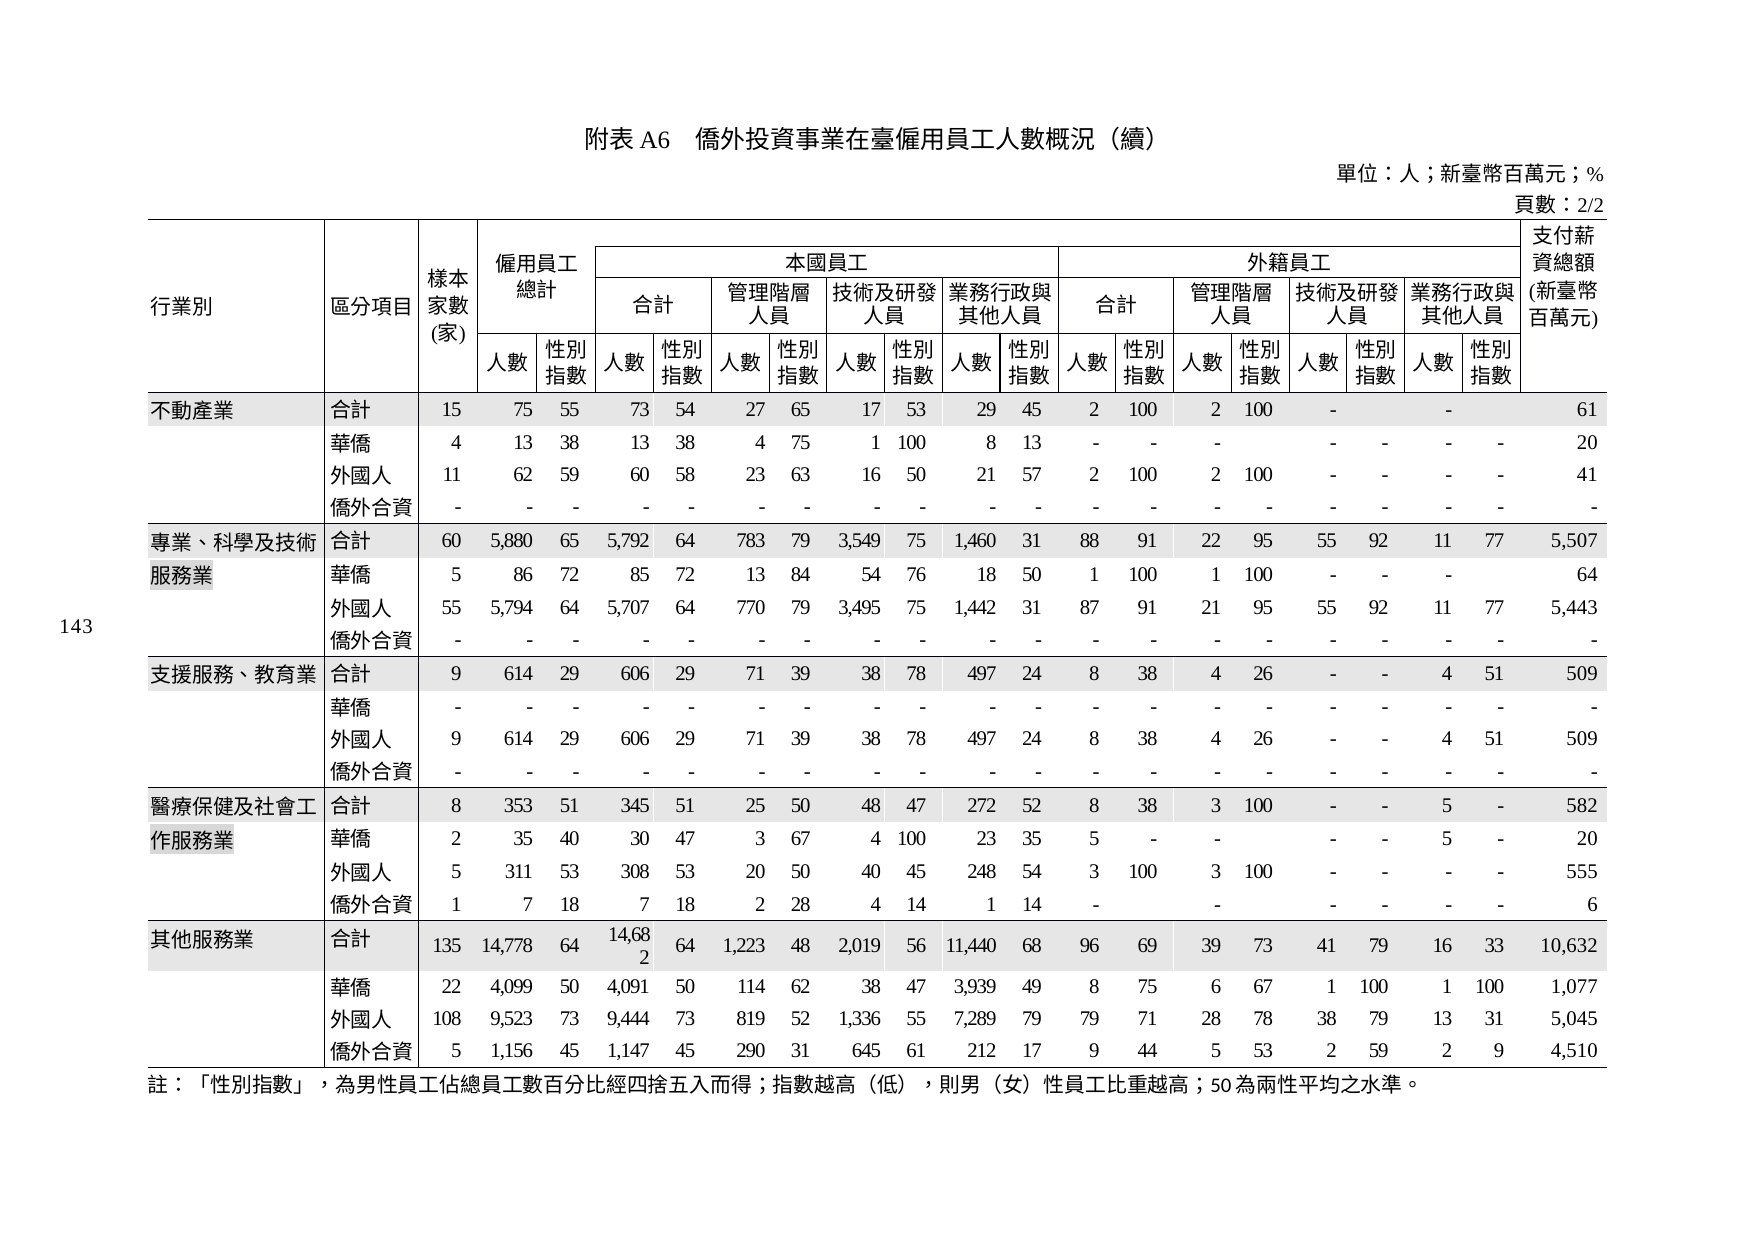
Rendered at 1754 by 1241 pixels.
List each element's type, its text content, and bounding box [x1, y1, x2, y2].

table_cell 67 [769, 822, 827, 856]
table_cell - [1347, 558, 1405, 592]
table_cell 62 [478, 459, 537, 491]
table_cell - [1520, 691, 1607, 723]
table_cell - [1405, 459, 1462, 491]
table_cell 1,147 [596, 1035, 653, 1067]
table_cell 13 [596, 426, 653, 459]
table_cell 51 [537, 788, 596, 822]
table_cell - [1174, 888, 1231, 920]
table_cell 248 [943, 856, 1000, 888]
table_cell 外國人 [325, 723, 418, 755]
table_cell - [1000, 624, 1058, 656]
table_cell 4 [1405, 723, 1462, 755]
table_cell 醫療保健及社會工 [148, 788, 324, 822]
table_cell - [1289, 393, 1347, 426]
table_cell 5,507 [1520, 524, 1607, 558]
table_cell - [1289, 657, 1347, 691]
table_cell 606 [596, 723, 653, 755]
table_cell 人數 [1174, 334, 1231, 392]
table_cell 外國人 [325, 592, 418, 624]
table_cell 54 [1000, 856, 1058, 888]
table_cell - [1289, 856, 1347, 888]
table_cell 79 [1000, 1003, 1058, 1035]
table_cell 性別指數 [654, 334, 711, 392]
table_cell - [1174, 491, 1231, 523]
table_cell - [1000, 491, 1058, 523]
table_cell 17 [1000, 1035, 1058, 1067]
table_cell - [1231, 691, 1289, 723]
table_cell 華僑 [325, 426, 418, 459]
table_cell 支援服務、教育業 [148, 657, 324, 691]
table_cell - [711, 755, 769, 787]
table_cell 人數 [596, 334, 653, 392]
table_cell - [1347, 459, 1405, 491]
table_cell 本國員工 [596, 247, 1058, 277]
table_cell 18 [537, 888, 596, 920]
table_cell 4,099 [478, 971, 537, 1003]
table_cell 2 [1058, 393, 1116, 426]
table_cell - [943, 491, 1000, 523]
table_cell 67 [1231, 971, 1289, 1003]
table_cell [1347, 393, 1405, 426]
table_cell 管理階層 人員 [1174, 278, 1289, 333]
table_cell 外國人 [325, 459, 418, 491]
table_cell 51 [1462, 657, 1520, 691]
table_cell 79 [1347, 1003, 1405, 1035]
table_cell [148, 592, 324, 624]
table_cell 4 [1405, 657, 1462, 691]
table_cell - [1520, 491, 1607, 523]
table_cell 5,707 [596, 592, 653, 624]
table_cell 不動產業 [148, 393, 324, 426]
table_cell 2 [1058, 459, 1116, 491]
table_cell 4,510 [1520, 1035, 1607, 1067]
table_cell - [1289, 624, 1347, 656]
table_cell [148, 723, 324, 755]
table_cell 45 [537, 1035, 596, 1067]
table_cell 合計 [596, 278, 711, 333]
table_cell - [1289, 558, 1347, 592]
table_cell 75 [885, 524, 942, 558]
table_cell 48 [827, 788, 884, 822]
table_cell - [1058, 755, 1116, 787]
table_cell 55 [419, 592, 478, 624]
table_cell 38 [537, 426, 596, 459]
table_cell 72 [537, 558, 596, 592]
table_cell 63 [769, 459, 827, 491]
table_cell 20 [1520, 426, 1607, 459]
table_cell 86 [478, 558, 537, 592]
table_cell 353 [478, 788, 537, 822]
table_cell 合計 [325, 788, 418, 822]
table_cell - [885, 755, 942, 787]
table_cell [148, 856, 324, 888]
table_cell 85 [596, 558, 653, 592]
table_cell - [596, 491, 653, 523]
table_cell 45 [885, 856, 942, 888]
table_cell 100 [1462, 971, 1520, 1003]
table_cell 合計 [325, 657, 418, 691]
table_cell 290 [711, 1035, 769, 1067]
table_cell 38 [1116, 723, 1173, 755]
table_cell 合計 [325, 524, 418, 558]
table_cell - [1405, 755, 1462, 787]
table_cell 技術及研發人員 [827, 278, 942, 333]
table_cell - [1405, 393, 1462, 426]
table_cell 345 [596, 788, 653, 822]
table_cell 5,880 [478, 524, 537, 558]
table_cell - [1116, 426, 1173, 459]
table_cell 100 [885, 822, 942, 856]
table_cell 1 [943, 888, 1000, 920]
table_cell 合計 [1059, 278, 1173, 333]
table_cell 135 [419, 921, 478, 971]
table_cell 21 [943, 459, 1000, 491]
table_cell 1,077 [1520, 971, 1607, 1003]
table_cell 100 [885, 426, 942, 459]
table_cell 僑外合資 [325, 1035, 418, 1067]
table_cell 22 [1174, 524, 1231, 558]
table_cell 16 [827, 459, 884, 491]
table_cell 71 [711, 723, 769, 755]
table_cell 4,091 [596, 971, 653, 1003]
table_cell 509 [1520, 657, 1607, 691]
table_cell 65 [769, 393, 827, 426]
table_cell - [1174, 426, 1231, 459]
table_cell 5,794 [478, 592, 537, 624]
table_cell 性別指數 [885, 334, 942, 392]
table_cell 1 [419, 888, 478, 920]
table_cell 16 [1405, 921, 1462, 971]
table_cell 819 [711, 1003, 769, 1035]
table_cell - [943, 624, 1000, 656]
table_cell 5 [419, 558, 478, 592]
table_cell 14,778 [478, 921, 537, 971]
table_cell 39 [1174, 921, 1231, 971]
table_cell 72 [654, 558, 711, 592]
table_cell - [1289, 755, 1347, 787]
table_cell - [769, 491, 827, 523]
table_cell 23 [943, 822, 1000, 856]
table_cell 45 [654, 1035, 711, 1067]
table_cell 華僑 [325, 971, 418, 1003]
table_cell 55 [537, 393, 596, 426]
table_cell 3,549 [827, 524, 884, 558]
table_cell - [827, 624, 884, 656]
table_cell - [1347, 788, 1405, 822]
table_cell 78 [885, 657, 942, 691]
table_cell - [1462, 822, 1520, 856]
table_cell 31 [1000, 592, 1058, 624]
table_cell - [654, 691, 711, 723]
table_cell 管理階層 人員 [712, 278, 826, 333]
table_cell 3,939 [943, 971, 1000, 1003]
table_cell 性別指數 [1347, 334, 1404, 392]
table_cell [148, 459, 324, 491]
table_cell 50 [769, 856, 827, 888]
table_cell - [478, 491, 537, 523]
table_cell 3 [1174, 856, 1231, 888]
table_cell 人數 [712, 334, 769, 392]
table_cell 7,289 [943, 1003, 1000, 1035]
table_cell 26 [1231, 657, 1289, 691]
table_cell 64 [537, 592, 596, 624]
table_cell 52 [769, 1003, 827, 1035]
table_cell 75 [1116, 971, 1173, 1003]
table_cell 79 [769, 592, 827, 624]
table_cell 38 [1116, 657, 1173, 691]
table_cell [1231, 888, 1289, 920]
table_cell 33 [1462, 921, 1520, 971]
table_cell - [1462, 426, 1520, 459]
table_cell 77 [1462, 524, 1520, 558]
table_cell 60 [419, 524, 478, 558]
table_cell - [1116, 691, 1173, 723]
table_cell 2 [1289, 1035, 1347, 1067]
table_cell - [1289, 822, 1347, 856]
table_cell 5 [1174, 1035, 1231, 1067]
table_cell 100 [1231, 459, 1289, 491]
table_cell 606 [596, 657, 653, 691]
table_cell - [711, 491, 769, 523]
table_cell - [885, 691, 942, 723]
table_cell - [537, 624, 596, 656]
table_cell - [654, 624, 711, 656]
table_cell - [1405, 624, 1462, 656]
table_cell 支付薪資總額 (新臺幣 百萬元) [1521, 220, 1607, 333]
table_cell - [1347, 426, 1405, 459]
table_cell 7 [596, 888, 653, 920]
table_cell 84 [769, 558, 827, 592]
table_cell 20 [711, 856, 769, 888]
table_cell 51 [1462, 723, 1520, 755]
table_cell [148, 491, 324, 523]
table_cell 31 [769, 1035, 827, 1067]
table_cell - [1058, 888, 1116, 920]
table_cell 18 [654, 888, 711, 920]
table_cell 555 [1520, 856, 1607, 888]
table_cell [1462, 558, 1520, 592]
table_cell - [537, 491, 596, 523]
table_cell - [478, 691, 537, 723]
table_cell 區分項目 [325, 220, 418, 392]
table_cell - [1405, 856, 1462, 888]
table_cell - [1058, 426, 1116, 459]
table_cell 25 [711, 788, 769, 822]
table_cell 僑外合資 [325, 624, 418, 656]
table_cell 4 [827, 888, 884, 920]
table_cell 62 [769, 971, 827, 1003]
table_cell 6 [1520, 888, 1607, 920]
table_cell 57 [1000, 459, 1058, 491]
table_cell 73 [1231, 921, 1289, 971]
table_cell 73 [654, 1003, 711, 1035]
table_cell 100 [1231, 856, 1289, 888]
table_cell 100 [1347, 971, 1405, 1003]
table_cell 9,523 [478, 1003, 537, 1035]
table_cell - [1347, 723, 1405, 755]
table_cell 1 [1058, 558, 1116, 592]
table_cell 1,442 [943, 592, 1000, 624]
table_cell - [1347, 856, 1405, 888]
table_cell - [478, 755, 537, 787]
table_cell 31 [1462, 1003, 1520, 1035]
table_cell 64 [1520, 558, 1607, 592]
table_cell 308 [596, 856, 653, 888]
table_cell 49 [1000, 971, 1058, 1003]
table_cell - [1174, 755, 1231, 787]
table_cell - [885, 624, 942, 656]
table_cell - [419, 624, 478, 656]
table_cell 54 [827, 558, 884, 592]
table_cell 26 [1231, 723, 1289, 755]
table_cell 20 [1520, 822, 1607, 856]
table_cell - [1405, 558, 1462, 592]
table_cell - [1116, 491, 1173, 523]
table_cell 29 [654, 657, 711, 691]
table_cell 人數 [1059, 334, 1115, 392]
table_cell 合計 [325, 921, 418, 971]
table_cell 56 [885, 921, 942, 971]
table_cell 性別指數 [1232, 334, 1289, 392]
table_cell - [1000, 755, 1058, 787]
table_cell [1116, 888, 1173, 920]
table_cell 645 [827, 1035, 884, 1067]
table_cell 64 [654, 524, 711, 558]
table_cell 96 [1058, 921, 1116, 971]
table_cell - [1000, 691, 1058, 723]
table_cell - [769, 691, 827, 723]
table_cell - [596, 755, 653, 787]
table_cell 作服務業 [148, 822, 324, 856]
table_cell 性別指數 [1463, 334, 1520, 392]
table_cell 311 [478, 856, 537, 888]
table_cell 35 [1000, 822, 1058, 856]
table_cell 92 [1347, 524, 1405, 558]
table_cell - [596, 691, 653, 723]
table_cell - [1058, 691, 1116, 723]
table_cell 合計 [325, 393, 418, 426]
table_cell 27 [711, 393, 769, 426]
table_cell - [1289, 888, 1347, 920]
table_cell 28 [769, 888, 827, 920]
table_cell 497 [943, 723, 1000, 755]
table_cell - [1462, 691, 1520, 723]
table_cell 1,460 [943, 524, 1000, 558]
table_cell 13 [1000, 426, 1058, 459]
table_cell - [1347, 822, 1405, 856]
table_cell [148, 1003, 324, 1035]
table_cell 3 [1058, 856, 1116, 888]
table_cell - [827, 755, 884, 787]
table_cell 14 [1000, 888, 1058, 920]
text 註：「性別指數」，為男性員工佔總員工數百分比經四捨五入而得；指數越高（低），則男（女）性員工比重越高；50為兩性平均之水準。 [148, 1068, 1606, 1098]
table_cell 40 [827, 856, 884, 888]
table_cell 38 [654, 426, 711, 459]
table_cell 41 [1520, 459, 1607, 491]
table_cell 55 [1289, 592, 1347, 624]
table_cell - [1462, 491, 1520, 523]
table_cell 3 [711, 822, 769, 856]
table_cell 38 [1289, 1003, 1347, 1035]
table_cell 54 [654, 393, 711, 426]
table_cell 僑外合資 [325, 755, 418, 787]
table_cell - [1289, 723, 1347, 755]
table_cell 性別指數 [1116, 334, 1173, 392]
table_cell 外國人 [325, 1003, 418, 1035]
table_cell 5 [1405, 788, 1462, 822]
table_cell 61 [1520, 393, 1607, 426]
table_cell - [1347, 491, 1405, 523]
table_cell 65 [537, 524, 596, 558]
table_cell 73 [596, 393, 653, 426]
table_cell 1,336 [827, 1003, 884, 1035]
table_cell 95 [1231, 592, 1289, 624]
table_cell - [827, 691, 884, 723]
table_cell - [1174, 822, 1231, 856]
table_cell 78 [885, 723, 942, 755]
table_cell 其他服務業 [148, 921, 324, 971]
table_cell 73 [537, 1003, 596, 1035]
table_cell 614 [478, 723, 537, 755]
table_cell 性別指數 [770, 334, 826, 392]
table_cell 4 [711, 426, 769, 459]
table_cell 9 [419, 657, 478, 691]
table_cell 61 [885, 1035, 942, 1067]
table_cell 50 [885, 459, 942, 491]
table_cell 100 [1231, 393, 1289, 426]
table_cell - [1520, 624, 1607, 656]
table_cell 4 [419, 426, 478, 459]
table_cell 77 [1462, 592, 1520, 624]
table_cell 29 [537, 723, 596, 755]
table_cell 11,440 [943, 921, 1000, 971]
table_cell 6 [1174, 971, 1231, 1003]
table_cell 18 [943, 558, 1000, 592]
table_cell [1231, 426, 1289, 459]
table_cell 71 [711, 657, 769, 691]
table_cell - [419, 755, 478, 787]
table_cell 外籍員工 [1059, 247, 1520, 277]
table_cell 64 [654, 592, 711, 624]
table_cell 38 [827, 657, 884, 691]
table_cell 5 [419, 1035, 478, 1067]
table_cell 38 [1116, 788, 1173, 822]
table_cell 53 [654, 856, 711, 888]
table_cell - [654, 491, 711, 523]
table_cell 88 [1058, 524, 1116, 558]
table_cell 人數 [943, 334, 999, 392]
table_cell - [419, 691, 478, 723]
table_cell 5,443 [1520, 592, 1607, 624]
table_cell 55 [1289, 524, 1347, 558]
table_cell [148, 1035, 324, 1067]
table_cell - [1405, 691, 1462, 723]
table_cell 9 [1462, 1035, 1520, 1067]
table_cell [148, 691, 324, 723]
table_cell - [1347, 888, 1405, 920]
table_cell 35 [478, 822, 537, 856]
table_cell 29 [654, 723, 711, 755]
table_cell - [1289, 459, 1347, 491]
table_cell - [769, 624, 827, 656]
table_cell - [1116, 822, 1173, 856]
table_cell 78 [1231, 1003, 1289, 1035]
table_cell 2 [1174, 393, 1231, 426]
table_cell 13 [711, 558, 769, 592]
table_cell [148, 971, 324, 1003]
table_cell 47 [885, 788, 942, 822]
table_cell 5 [419, 856, 478, 888]
table_cell 11 [1405, 592, 1462, 624]
table_cell [148, 624, 324, 656]
table_cell 614 [478, 657, 537, 691]
table_cell 60 [596, 459, 653, 491]
table_cell 1 [1289, 971, 1347, 1003]
table_cell - [1174, 691, 1231, 723]
table_cell - [1289, 426, 1347, 459]
table_cell 91 [1116, 592, 1173, 624]
table_cell 31 [1000, 524, 1058, 558]
table_cell 29 [537, 657, 596, 691]
table_cell [148, 426, 324, 459]
table_cell 92 [1347, 592, 1405, 624]
table_cell 9 [419, 723, 478, 755]
table_cell - [1347, 657, 1405, 691]
table_cell 11 [419, 459, 478, 491]
table_header 附表A6 僑外投資事業在臺僱用員工人數概況（續） [148, 118, 1607, 158]
table_cell 8 [419, 788, 478, 822]
table_cell 38 [827, 723, 884, 755]
table_cell 10,632 [1520, 921, 1607, 971]
table_cell 僱用員工 總計 [478, 220, 596, 333]
table_cell 28 [1174, 1003, 1231, 1035]
table_cell 業務行政與其他人員 [943, 278, 1058, 333]
table_cell 75 [769, 426, 827, 459]
table_cell 9,444 [596, 1003, 653, 1035]
table_cell 8 [1058, 788, 1116, 822]
table_cell 人數 [827, 334, 884, 392]
table_cell - [1058, 624, 1116, 656]
table_cell 53 [537, 856, 596, 888]
table_cell [596, 220, 1520, 246]
table_cell 58 [654, 459, 711, 491]
table_cell 僑外合資 [325, 888, 418, 920]
table_cell 人數 [478, 334, 536, 392]
table_cell 48 [769, 921, 827, 971]
table_cell - [1231, 491, 1289, 523]
table_cell 5,045 [1520, 1003, 1607, 1035]
table_cell - [1405, 426, 1462, 459]
table_cell 108 [419, 1003, 478, 1035]
table_cell - [419, 491, 478, 523]
table_cell 14 [885, 888, 942, 920]
table_cell - [596, 624, 653, 656]
table_cell 2 [419, 822, 478, 856]
table_cell [1521, 333, 1607, 392]
table_cell 24 [1000, 723, 1058, 755]
table_cell 樣本家數(家) [419, 220, 477, 392]
table_cell 53 [1231, 1035, 1289, 1067]
table_cell 100 [1116, 856, 1173, 888]
table_cell 38 [827, 971, 884, 1003]
table_cell 1 [1405, 971, 1462, 1003]
table_cell 1,223 [711, 921, 769, 971]
table_cell 頁數：2/2 [148, 189, 1607, 219]
table_cell - [1462, 888, 1520, 920]
table_cell - [943, 691, 1000, 723]
table_cell 3,495 [827, 592, 884, 624]
table_cell - [1289, 691, 1347, 723]
table_cell 性別指數 [537, 334, 595, 392]
table_cell 4 [827, 822, 884, 856]
table_cell 7 [478, 888, 537, 920]
table_cell 100 [1231, 788, 1289, 822]
table_cell 79 [1058, 1003, 1116, 1035]
table_cell 50 [1000, 558, 1058, 592]
table_cell 華僑 [325, 558, 418, 592]
table_cell 509 [1520, 723, 1607, 755]
table_cell 272 [943, 788, 1000, 822]
table_cell - [1116, 755, 1173, 787]
table_cell 21 [1174, 592, 1231, 624]
table_cell 2 [711, 888, 769, 920]
table_cell 53 [885, 393, 942, 426]
table_cell 100 [1116, 459, 1173, 491]
table_cell - [1289, 788, 1347, 822]
table_cell - [1058, 491, 1116, 523]
table_cell - [1174, 624, 1231, 656]
table_cell 5,792 [596, 524, 653, 558]
table_cell 45 [1000, 393, 1058, 426]
table_cell 服務業 [148, 558, 324, 592]
table_cell 100 [1116, 393, 1173, 426]
table_cell 114 [711, 971, 769, 1003]
table_cell 55 [885, 1003, 942, 1035]
table_cell - [1462, 624, 1520, 656]
table_cell 8 [1058, 971, 1116, 1003]
table_cell 497 [943, 657, 1000, 691]
table_cell - [1405, 491, 1462, 523]
table_cell - [1462, 755, 1520, 787]
table_cell 68 [1000, 921, 1058, 971]
table_cell 212 [943, 1035, 1000, 1067]
table_cell - [1347, 624, 1405, 656]
table_cell 華僑 [325, 822, 418, 856]
table_cell 15 [419, 393, 478, 426]
table_cell 47 [654, 822, 711, 856]
table_cell - [1116, 624, 1173, 656]
table_cell 79 [1347, 921, 1405, 971]
table_cell 11 [1405, 524, 1462, 558]
table_cell - [1289, 491, 1347, 523]
table_cell 4 [1174, 723, 1231, 755]
table_cell 51 [654, 788, 711, 822]
table_cell 1,156 [478, 1035, 537, 1067]
table_cell 30 [596, 822, 653, 856]
table_cell 69 [1116, 921, 1173, 971]
table_cell 行業別 [148, 220, 324, 392]
table_cell - [1347, 691, 1405, 723]
table_cell - [537, 691, 596, 723]
table_cell 52 [1000, 788, 1058, 822]
table_cell 人數 [1405, 334, 1462, 392]
table_cell 100 [1116, 558, 1173, 592]
table_cell [148, 755, 324, 787]
table_cell 582 [1520, 788, 1607, 822]
table_cell 50 [654, 971, 711, 1003]
table_cell 87 [1058, 592, 1116, 624]
table_cell - [1405, 888, 1462, 920]
table_cell 71 [1116, 1003, 1173, 1035]
table_cell - [769, 755, 827, 787]
table_cell - [1231, 755, 1289, 787]
table_cell 1 [1174, 558, 1231, 592]
table_cell 專業、科學及技術 [148, 524, 324, 558]
table_cell 技術及研發人員 [1290, 278, 1404, 333]
table_cell - [1520, 755, 1607, 787]
table_cell 13 [1405, 1003, 1462, 1035]
table_cell - [654, 755, 711, 787]
table_cell - [711, 624, 769, 656]
table_cell - [537, 755, 596, 787]
table_cell 47 [885, 971, 942, 1003]
table_cell 75 [478, 393, 537, 426]
table_cell 40 [537, 822, 596, 856]
table_cell 59 [537, 459, 596, 491]
table_cell 39 [769, 723, 827, 755]
table_cell 17 [827, 393, 884, 426]
table_cell 770 [711, 592, 769, 624]
table_cell - [943, 755, 1000, 787]
table_cell [1462, 393, 1520, 426]
table_cell 91 [1116, 524, 1173, 558]
table_cell [1231, 822, 1289, 856]
table_cell 僑外合資 [325, 491, 418, 523]
table_cell - [1462, 459, 1520, 491]
table_cell 39 [769, 657, 827, 691]
table_cell 3 [1174, 788, 1231, 822]
table_cell 4 [1174, 657, 1231, 691]
table_cell [148, 888, 324, 920]
table_cell 人數 [1290, 334, 1346, 392]
table_cell 性別指數 [1001, 334, 1058, 392]
table_cell 59 [1347, 1035, 1405, 1067]
table_cell 8 [1058, 723, 1116, 755]
table_cell 44 [1116, 1035, 1173, 1067]
table_cell 23 [711, 459, 769, 491]
table_cell 2 [1405, 1035, 1462, 1067]
table_cell 75 [885, 592, 942, 624]
table_cell 華僑 [325, 691, 418, 723]
table_cell 76 [885, 558, 942, 592]
table_cell - [1347, 755, 1405, 787]
table_cell - [885, 491, 942, 523]
table_cell 外國人 [325, 856, 418, 888]
table_cell 2 [1174, 459, 1231, 491]
table_cell 22 [419, 971, 478, 1003]
table_cell 13 [478, 426, 537, 459]
table_cell 2,019 [827, 921, 884, 971]
table_cell 8 [1058, 657, 1116, 691]
table_cell 50 [537, 971, 596, 1003]
table_cell 1 [827, 426, 884, 459]
table_cell 95 [1231, 524, 1289, 558]
table_cell - [711, 691, 769, 723]
table_cell 50 [769, 788, 827, 822]
table_cell - [827, 491, 884, 523]
table_cell 5 [1405, 822, 1462, 856]
table_cell 41 [1289, 921, 1347, 971]
table_cell 24 [1000, 657, 1058, 691]
table_cell 64 [654, 921, 711, 971]
table_cell 64 [537, 921, 596, 971]
table_cell - [1462, 856, 1520, 888]
table_cell - [478, 624, 537, 656]
table_cell 783 [711, 524, 769, 558]
table_cell 單位：人；新臺幣百萬元；% [148, 158, 1607, 189]
table_cell 100 [1231, 558, 1289, 592]
table_cell 79 [769, 524, 827, 558]
table_cell 9 [1058, 1035, 1116, 1067]
table_cell 8 [943, 426, 1000, 459]
table_cell 5 [1058, 822, 1116, 856]
table_cell 業務行政與其他人員 [1405, 278, 1520, 333]
table_cell - [1231, 624, 1289, 656]
table_cell 14,682 [596, 921, 653, 971]
table_cell 29 [943, 393, 1000, 426]
table_cell - [1462, 788, 1520, 822]
